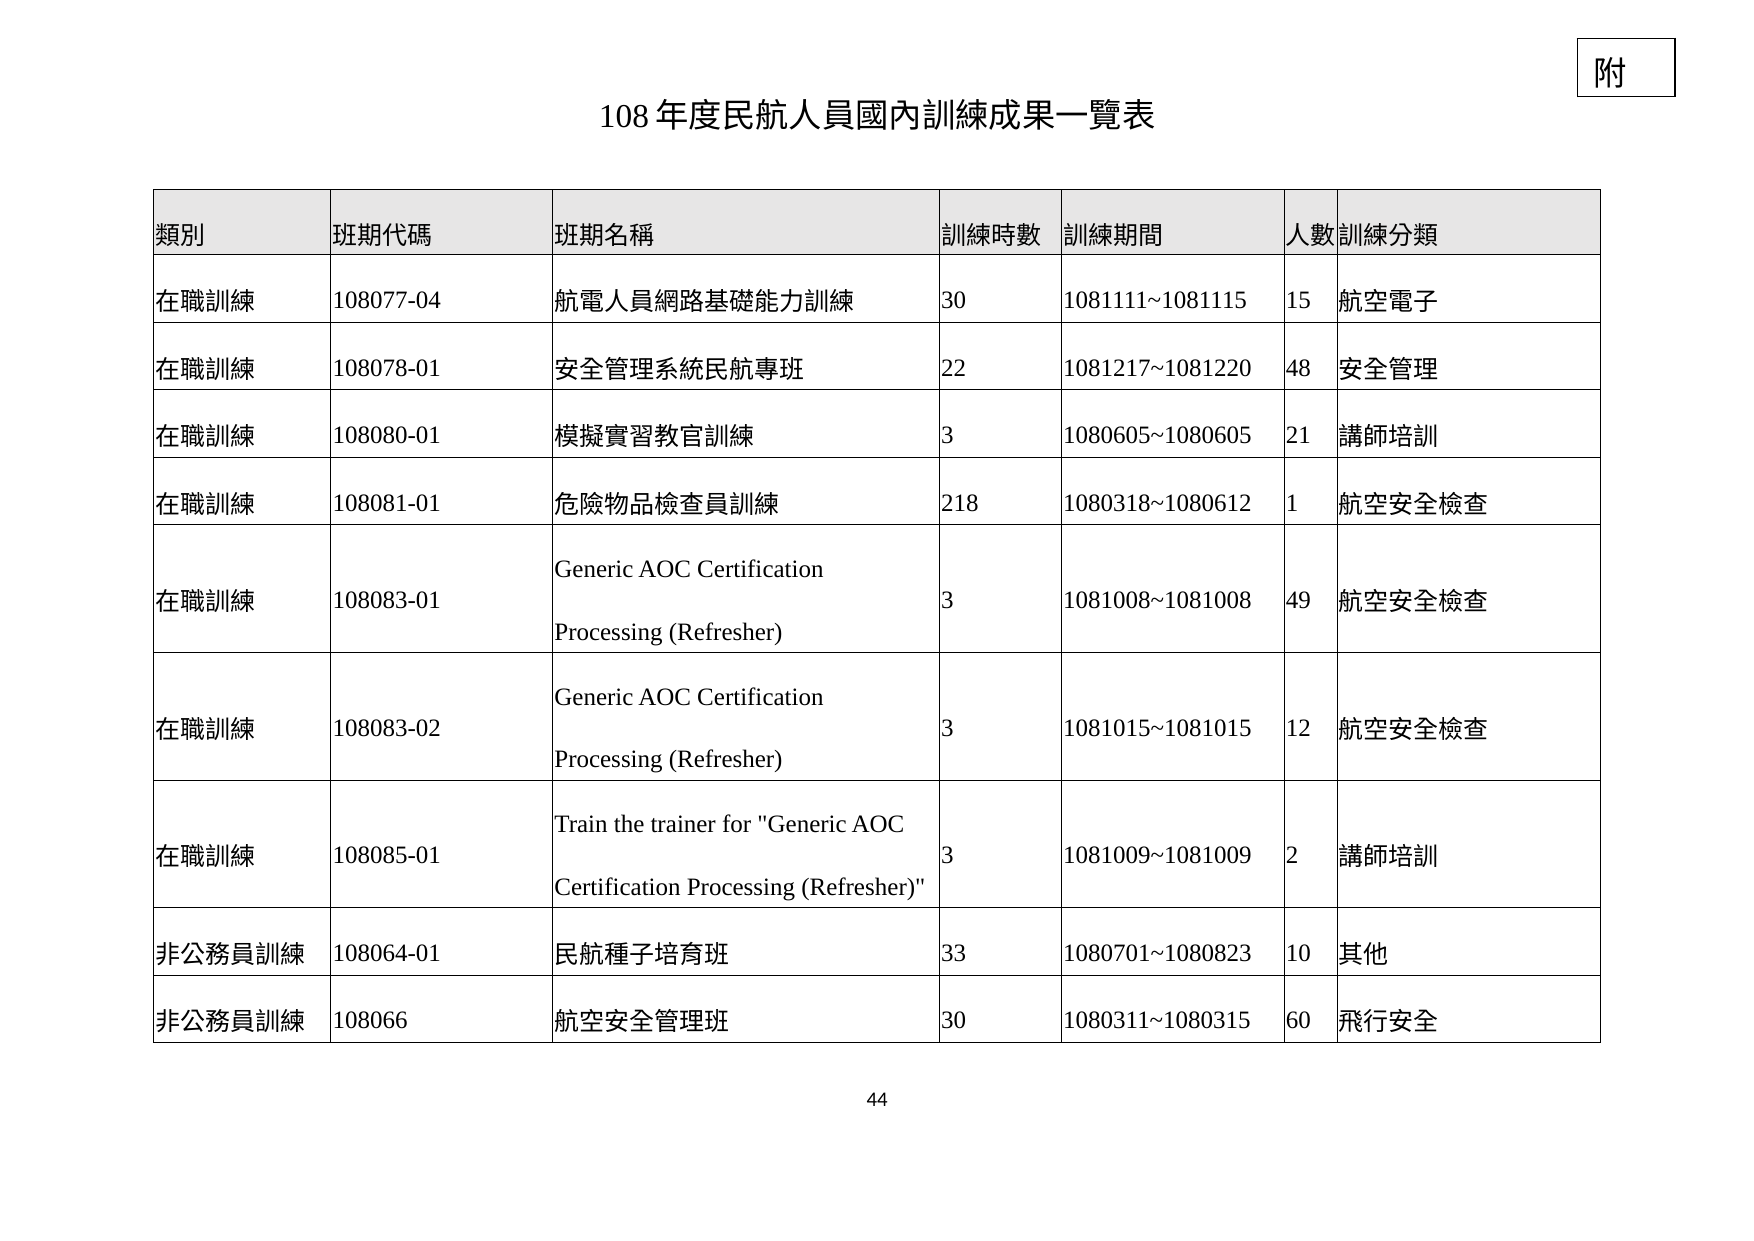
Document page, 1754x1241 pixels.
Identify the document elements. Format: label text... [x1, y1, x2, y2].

table_cell 33 [940, 908, 1061, 974]
table_cell 15 [1285, 255, 1337, 322]
table_cell 民航種子培育班 [553, 908, 939, 974]
table_header 人數 [1285, 190, 1337, 254]
table_cell 1080605~1080605 [1062, 390, 1284, 457]
table_cell 非公務員訓練 [154, 976, 330, 1042]
table_cell 講師培訓 [1338, 390, 1600, 457]
table_cell 1081111~1081115 [1062, 255, 1284, 322]
table_cell 1081217~1081220 [1062, 323, 1284, 389]
table_header 訓練期間 [1062, 190, 1284, 254]
table_cell 30 [940, 255, 1061, 322]
table_cell 3 [940, 525, 1061, 652]
table_cell 1080311~1080315 [1062, 976, 1284, 1042]
table_cell 安全管理 [1338, 323, 1600, 389]
table_cell 3 [940, 390, 1061, 457]
table_cell 講師培訓 [1338, 781, 1600, 907]
table_cell 60 [1285, 976, 1337, 1042]
table_cell 1081009~1081009 [1062, 781, 1284, 907]
table_cell 10 [1285, 908, 1337, 974]
table_cell 在職訓練 [154, 390, 330, 457]
table_cell 108064-01 [331, 908, 552, 974]
table_cell 在職訓練 [154, 781, 330, 907]
table_cell 108083-02 [331, 653, 552, 779]
table_cell 飛行安全 [1338, 976, 1600, 1042]
table_cell 在職訓練 [154, 458, 330, 524]
table_cell 在職訓練 [154, 323, 330, 389]
table_header 訓練時數 [940, 190, 1061, 254]
table_cell 航空安全檢查 [1338, 653, 1600, 779]
table_cell 108085-01 [331, 781, 552, 907]
table_cell 108080-01 [331, 390, 552, 457]
table_cell 1081008~1081008 [1062, 525, 1284, 652]
table_cell 218 [940, 458, 1061, 524]
table_cell 航空電子 [1338, 255, 1600, 322]
table_cell 1080701~1080823 [1062, 908, 1284, 974]
table_cell Train the trainer for "Generic AOC Certification Processing (Refresher)" [553, 781, 939, 907]
table_cell 航空安全檢查 [1338, 458, 1600, 524]
table_cell 危險物品檢查員訓練 [553, 458, 939, 524]
table_cell 在職訓練 [154, 525, 330, 652]
table_cell 108077-04 [331, 255, 552, 322]
table_cell 49 [1285, 525, 1337, 652]
table_cell 安全管理系統民航專班 [553, 323, 939, 389]
table_cell 108083-01 [331, 525, 552, 652]
table_cell 3 [940, 781, 1061, 907]
table_cell 108081-01 [331, 458, 552, 524]
table_cell 1 [1285, 458, 1337, 524]
table_cell 模擬實習教官訓練 [553, 390, 939, 457]
table_cell 在職訓練 [154, 653, 330, 779]
table_cell 108066 [331, 976, 552, 1042]
table_header 班期代碼 [331, 190, 552, 254]
table_cell 108078-01 [331, 323, 552, 389]
table_cell 1081015~1081015 [1062, 653, 1284, 779]
table_cell 30 [940, 976, 1061, 1042]
table_header 類別 [154, 190, 330, 254]
table_cell Generic AOC Certification Processing (Refresher) [553, 653, 939, 779]
table_cell 21 [1285, 390, 1337, 457]
table_cell 在職訓練 [154, 255, 330, 322]
table_cell 12 [1285, 653, 1337, 779]
table_cell 非公務員訓練 [154, 908, 330, 974]
table_cell 48 [1285, 323, 1337, 389]
table_cell 航空安全檢查 [1338, 525, 1600, 652]
table_cell 3 [940, 653, 1061, 779]
table_cell 航空安全管理班 [553, 976, 939, 1042]
table_header 訓練分類 [1338, 190, 1600, 254]
table_cell Generic AOC Certification Processing (Refresher) [553, 525, 939, 652]
table_cell 22 [940, 323, 1061, 389]
table_cell 2 [1285, 781, 1337, 907]
table_header 班期名稱 [553, 190, 939, 254]
table_cell 航電人員網路基礎能力訓練 [553, 255, 939, 322]
table_cell 其他 [1338, 908, 1600, 974]
table_cell 1080318~1080612 [1062, 458, 1284, 524]
